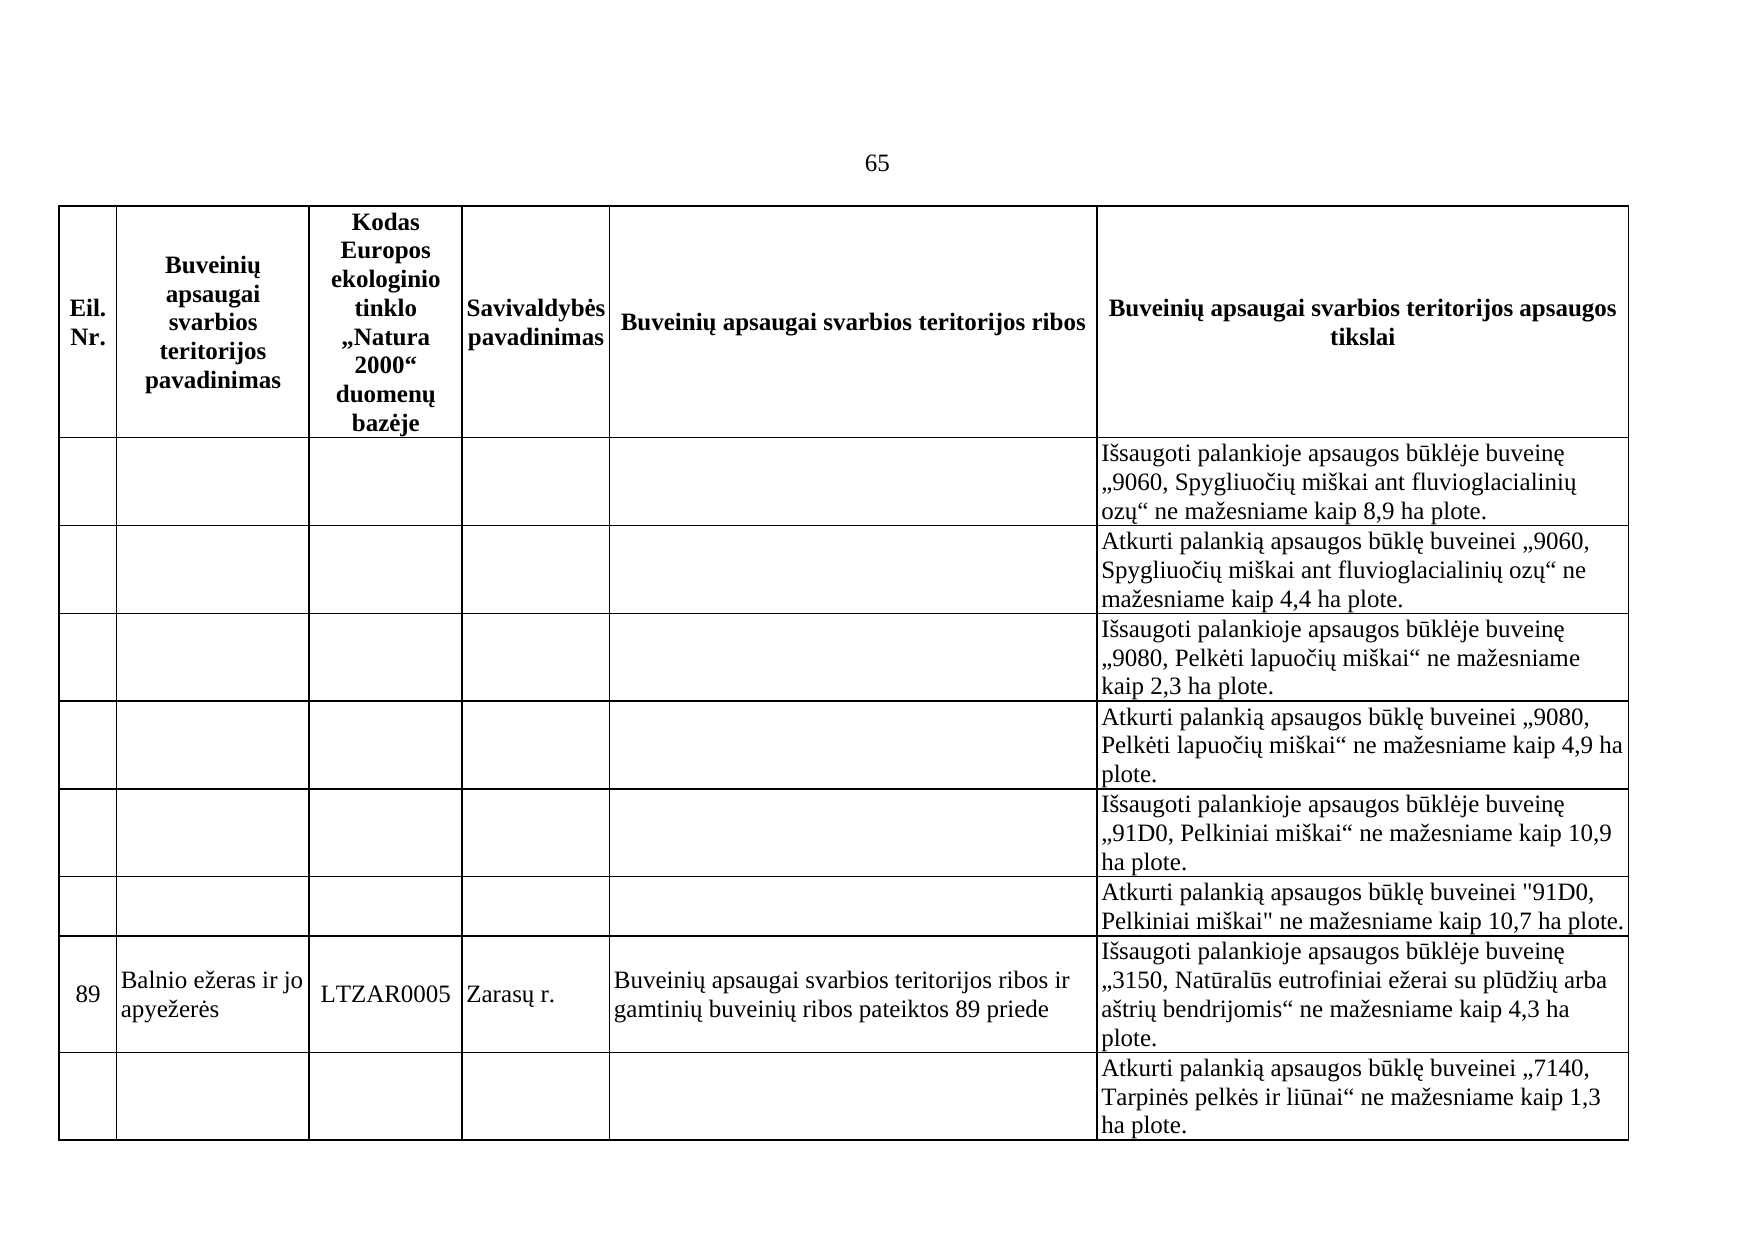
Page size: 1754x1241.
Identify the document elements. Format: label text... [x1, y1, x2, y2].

table_cell [117, 1053, 308, 1139]
table_cell [310, 790, 461, 876]
table_cell [310, 438, 461, 524]
table_cell [610, 877, 1096, 935]
table_cell Išsaugoti palankioje apsaugos būklėje buveinę „9080, Pelkėti lapuočių miškai“ ne mažesniame kaip 2,3 ha plote. [1098, 614, 1628, 700]
table_cell [463, 438, 609, 524]
table_header Kodas Europos ekologinio tinklo „Natura 2000“ duomenų bazėje [310, 207, 461, 437]
table_cell [117, 702, 308, 788]
table_header Savivaldybės pavadinimas [463, 207, 609, 437]
table_cell [310, 1053, 461, 1139]
table_cell Atkurti palankią apsaugos būklę buveinei „9060, Spygliuočių miškai ant fluvioglacialinių ozų“ ne mažesniame kaip 4,4 ha plote. [1098, 526, 1628, 612]
table_cell Atkurti palankią apsaugos būklę buveinei "91D0, Pelkiniai miškai" ne mažesniame kaip 10,7 ha plote. [1098, 877, 1628, 935]
table_cell [463, 790, 609, 876]
table_cell Išsaugoti palankioje apsaugos būklėje buveinę „3150, Natūralūs eutrofiniai ežerai su plūdžių arba aštrių bendrijomis“ ne mažesniame kaip 4,3 ha plote. [1098, 937, 1628, 1051]
table_cell [310, 614, 461, 700]
table_cell [310, 877, 461, 935]
table_cell [117, 614, 308, 700]
table_header Buveinių apsaugai svarbios teritorijos pavadinimas [117, 207, 308, 437]
table_cell [60, 526, 116, 612]
table_header Buveinių apsaugai svarbios teritorijos apsaugos tikslai [1098, 207, 1628, 437]
table_cell Zarasų r. [463, 937, 609, 1051]
table_cell [60, 1053, 116, 1139]
table_cell [117, 438, 308, 524]
table_cell Atkurti palankią apsaugos būklę buveinei „9080, Pelkėti lapuočių miškai“ ne mažesniame kaip 4,9 ha plote. [1098, 702, 1628, 788]
table_cell 89 [60, 937, 116, 1051]
table_cell LTZAR0005 [310, 937, 461, 1051]
table_cell Balnio ežeras ir jo apyežerės [117, 937, 308, 1051]
table_cell [310, 702, 461, 788]
table_cell Atkurti palankią apsaugos būklę buveinei „7140, Tarpinės pelkės ir liūnai“ ne mažesniame kaip 1,3 ha plote. [1098, 1053, 1628, 1139]
table_cell [117, 526, 308, 612]
table_cell [463, 614, 609, 700]
table_cell [117, 790, 308, 876]
table_cell [60, 877, 116, 935]
table_cell [310, 526, 461, 612]
table_cell [60, 702, 116, 788]
table_cell [463, 877, 609, 935]
table_cell [610, 702, 1096, 788]
table_cell [463, 702, 609, 788]
table_cell [610, 790, 1096, 876]
table_cell [117, 877, 308, 935]
table_cell [60, 438, 116, 524]
table_cell Buveinių apsaugai svarbios teritorijos ribos ir gamtinių buveinių ribos pateiktos 89 priede [610, 937, 1096, 1051]
table_cell [463, 526, 609, 612]
table_cell [60, 614, 116, 700]
table_cell [463, 1053, 609, 1139]
table_header Eil. Nr. [60, 207, 116, 437]
table_cell [610, 438, 1096, 524]
table_cell [610, 1053, 1096, 1139]
table_cell Išsaugoti palankioje apsaugos būklėje buveinę „9060, Spygliuočių miškai ant fluvioglacialinių ozų“ ne mažesniame kaip 8,9 ha plote. [1098, 438, 1628, 524]
table_cell [610, 526, 1096, 612]
table_cell [610, 614, 1096, 700]
table_cell Išsaugoti palankioje apsaugos būklėje buveinę „91D0, Pelkiniai miškai“ ne mažesniame kaip 10,9 ha plote. [1098, 790, 1628, 876]
table_header Buveinių apsaugai svarbios teritorijos ribos [610, 207, 1096, 437]
table_cell [60, 790, 116, 876]
